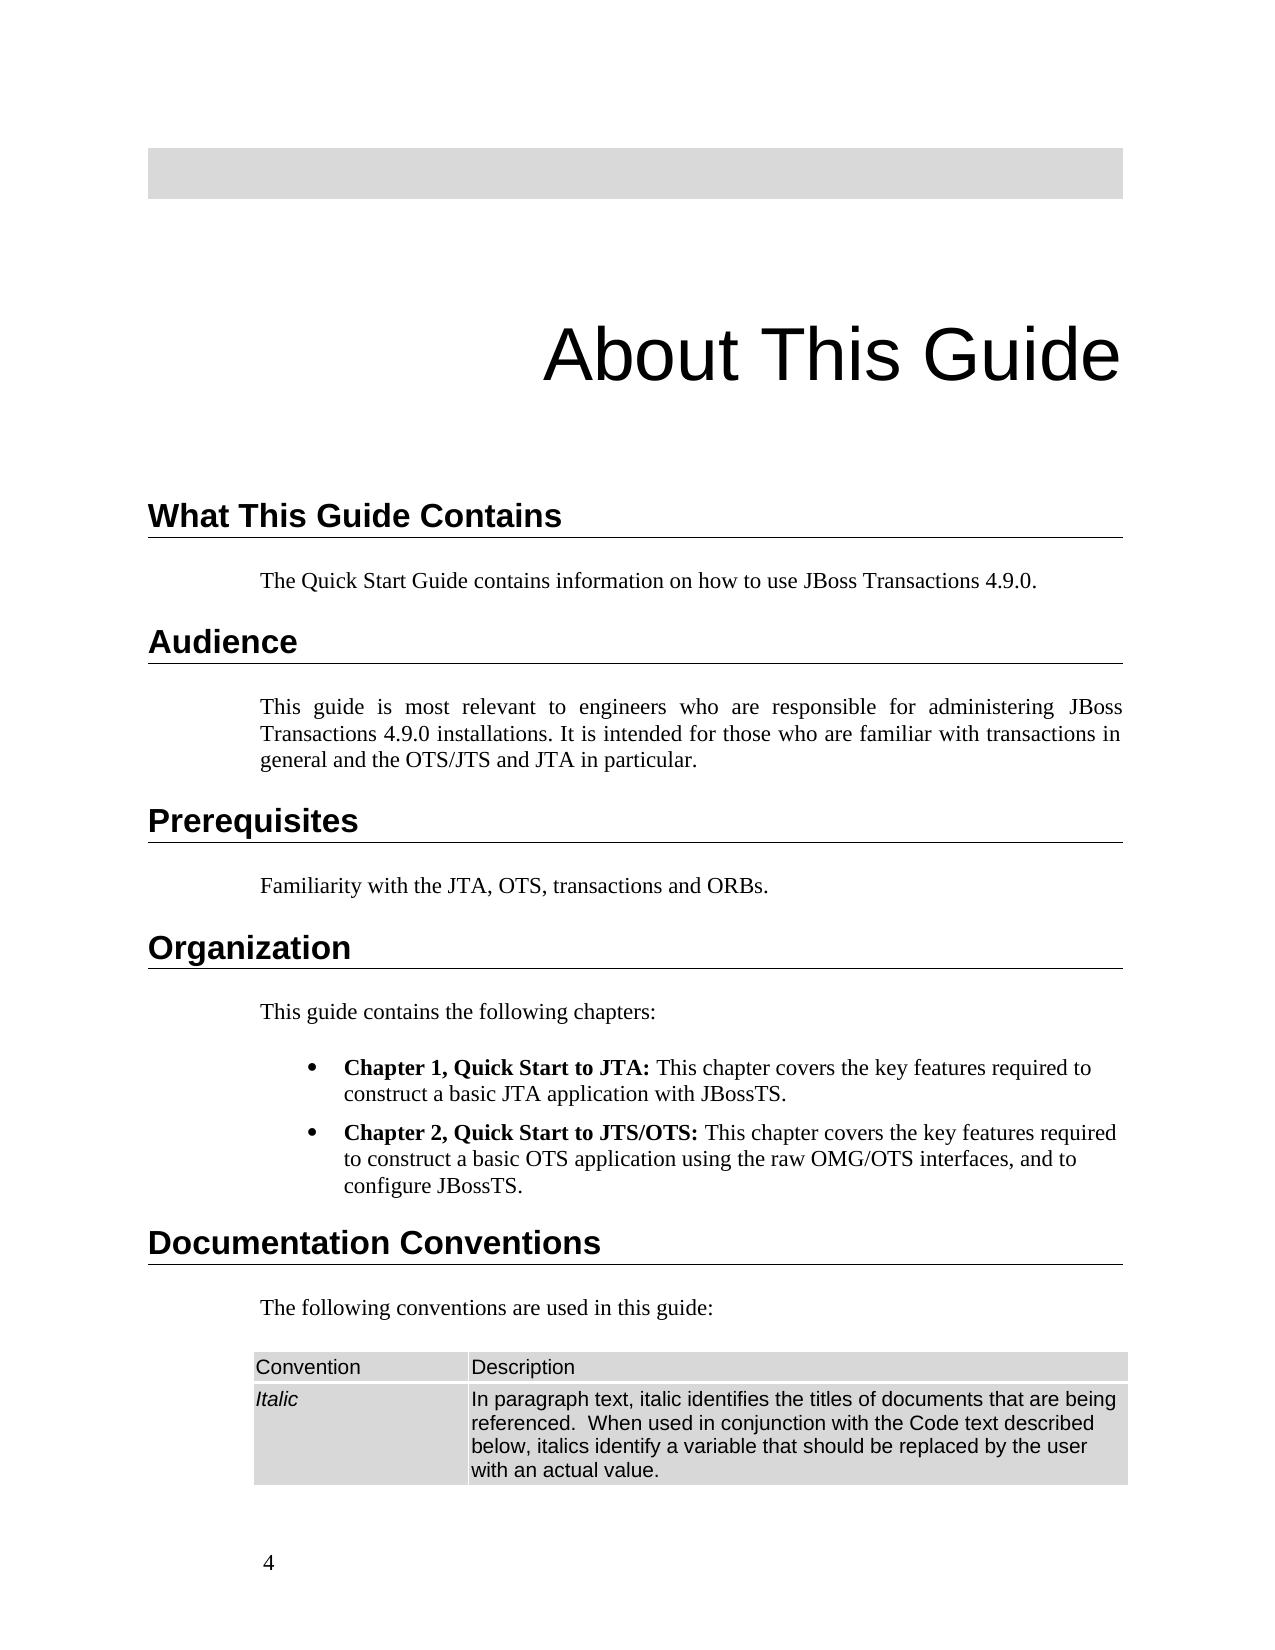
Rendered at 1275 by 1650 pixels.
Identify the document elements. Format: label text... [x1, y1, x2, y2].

subtitle Documentation Conventions [148, 1223, 1123, 1264]
subtitle Organization [148, 928, 1123, 968]
table_header Convention [254, 1352, 468, 1381]
table_cell Italic [254, 1384, 468, 1485]
text The following conventions are used in this guide: [260, 1294, 1123, 1320]
text This guide is most relevant to engineers who are responsible for administering JBoss Transactions 4.9.0 installations. It is intended for those who are familiar with transactions in general and the OTS/JTS and JTA in particular. [260, 693, 1123, 772]
list Chapter 2, Quick Start to JTS/OTS: This chapter covers the key features required to construct a basic OTS application using the raw OMG/OTS interfaces, and to configure JBossTS. [308, 1119, 1123, 1198]
text Familiarity with the JTA, OTS, transactions and ORBs. [260, 872, 1123, 898]
table_header Description [469, 1352, 1128, 1381]
title About This Guide [263, 224, 1123, 396]
text This guide contains the following chapters: [260, 998, 1123, 1025]
list Chapter 1, Quick Start to JTA: This chapter covers the key features required to construct a basic JTA application with JBossTS. [308, 1054, 1123, 1107]
subtitle What This Guide Contains [148, 496, 1123, 537]
subtitle Prerequisites [148, 801, 1123, 842]
table_cell In paragraph text, italic identifies the titles of documents that are being referenced. When used in conjunction with the Code text described below, italics identify a variable that should be replaced by the user with an actual value. [469, 1384, 1128, 1485]
text The Quick Start Guide contains information on how to use JBoss Transactions 4.9.0. [260, 567, 1123, 593]
subtitle Audience [148, 622, 1123, 663]
